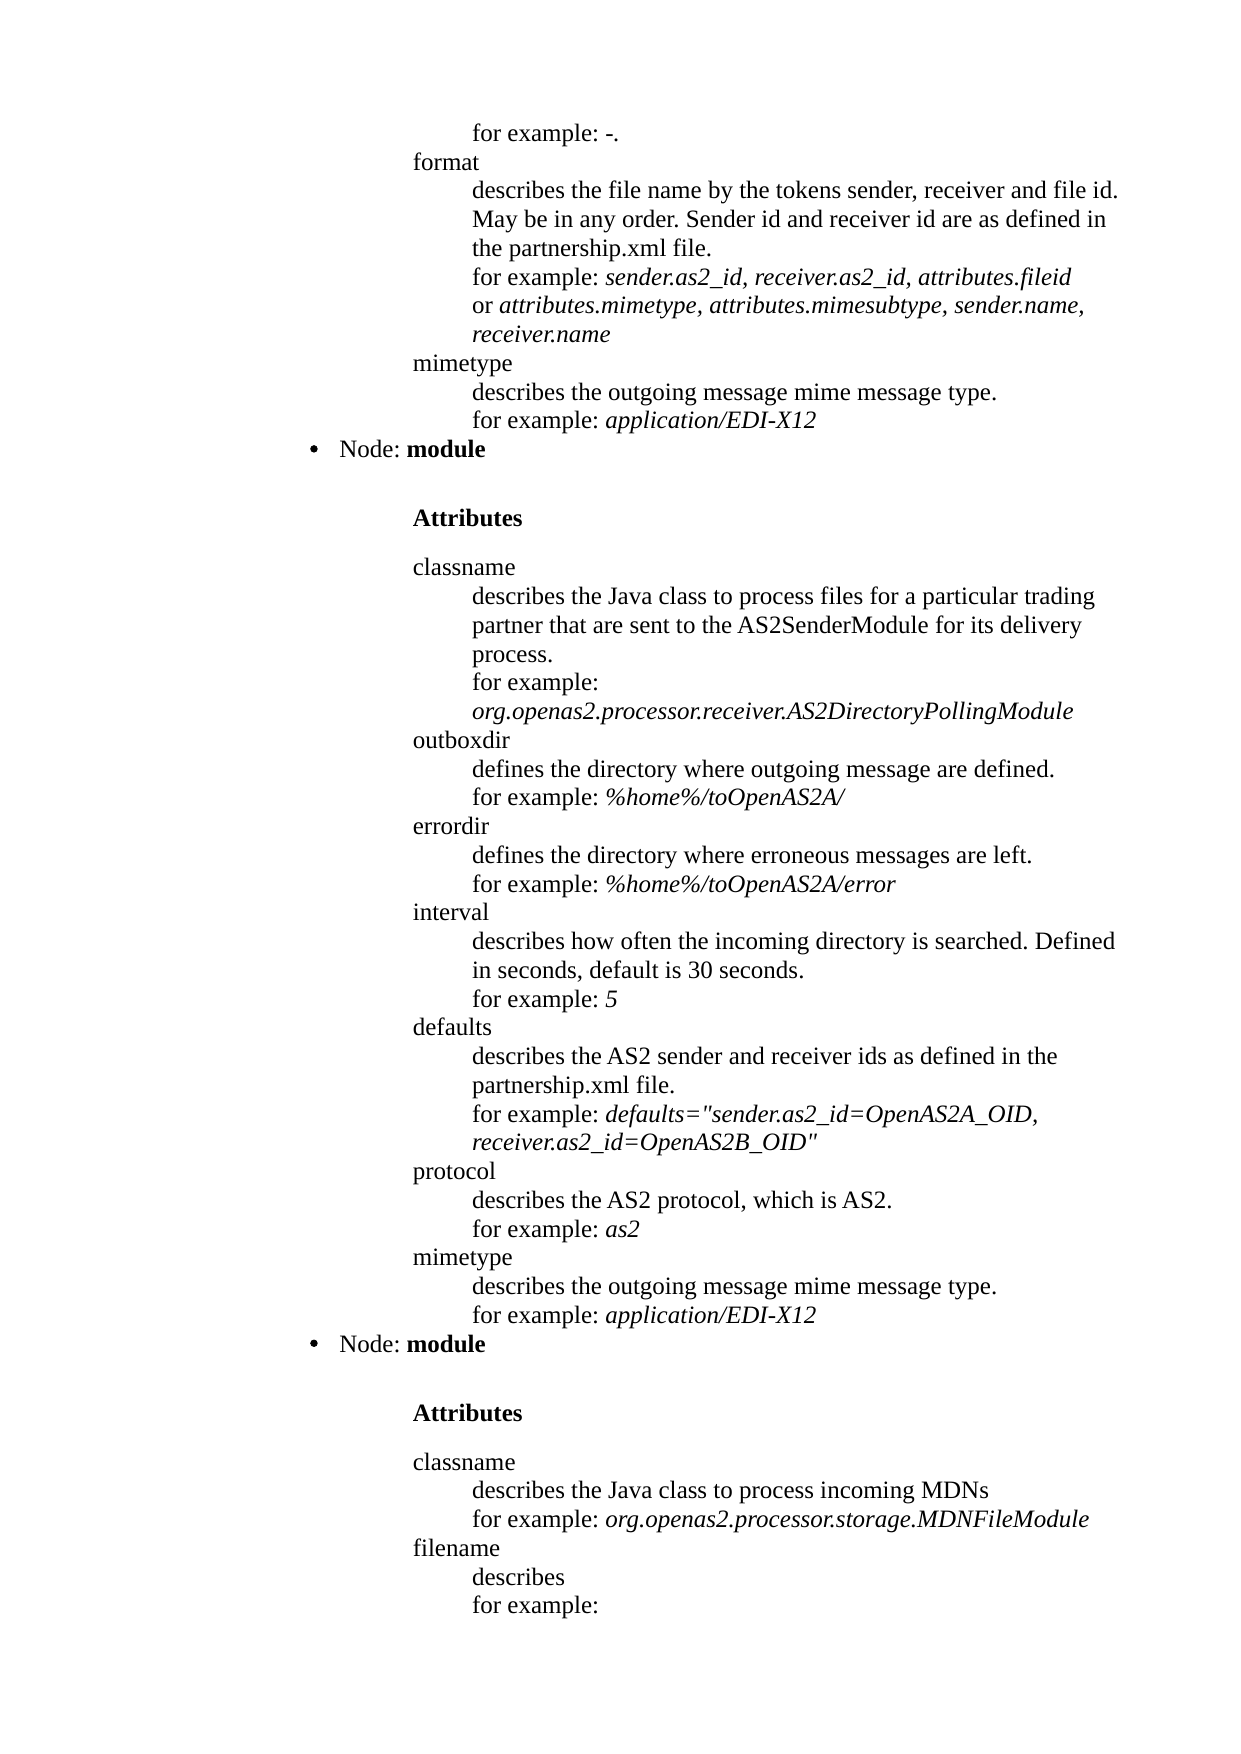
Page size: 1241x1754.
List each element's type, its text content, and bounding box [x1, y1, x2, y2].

subtitle classname [383, 1447, 1122, 1475]
list describes the AS2 protocol, which is AS2. for example: as2 [442, 1185, 1122, 1242]
list Node: module [309, 434, 1122, 463]
list Attributes [383, 1363, 1122, 1426]
list for example: -. [442, 118, 1122, 147]
subtitle outboxdir [383, 725, 1122, 754]
subtitle interval [383, 897, 1122, 926]
list Node: module [309, 1329, 1122, 1357]
list describes the Java class to process files for a particular trading partner that are sent to the AS2SenderModule for its delivery process. for example: org.openas2.processor.receiver.AS2DirectoryPollingModule [442, 581, 1122, 725]
list defines the directory where outgoing message are defined. for example: %home%/toOpenAS2A/ [442, 754, 1122, 811]
subtitle mimetype [383, 348, 1122, 377]
subtitle mimetype [383, 1242, 1122, 1271]
subtitle defaults [383, 1012, 1122, 1041]
subtitle errordir [383, 811, 1122, 840]
list describes the file name by the tokens sender, receiver and file id. May be in any order. Sender id and receiver id are as defined in the partnership.xml file. for example: sender.as2_id, receiver.as2_id, attributes.fileid or attributes.mimetype, attributes.mimesubtype, sender.name, receiver.name [442, 176, 1122, 348]
subtitle classname [383, 552, 1122, 581]
list describes how often the incoming directory is searched. Defined in seconds, default is 30 seconds. for example: 5 [442, 926, 1122, 1012]
subtitle format [383, 147, 1122, 176]
list describes the outgoing message mime message type. for example: application/EDI-X12 [442, 1271, 1122, 1329]
list describes for example: [442, 1562, 1122, 1619]
subtitle filename [383, 1533, 1122, 1562]
list defines the directory where erroneous messages are left. for example: %home%/toOpenAS2A/error [442, 840, 1122, 897]
list describes the outgoing message mime message type. for example: application/EDI-X12 [442, 377, 1122, 434]
subtitle protocol [383, 1156, 1122, 1185]
list Attributes [383, 469, 1122, 532]
list describes the AS2 sender and receiver ids as defined in the partnership.xml file. for example: defaults="sender.as2_id=OpenAS2A_OID, receiver.as2_id=OpenAS2B_OID" [442, 1041, 1122, 1156]
list describes the Java class to process incoming MDNs for example: org.openas2.processor.storage.MDNFileModule [442, 1475, 1122, 1533]
